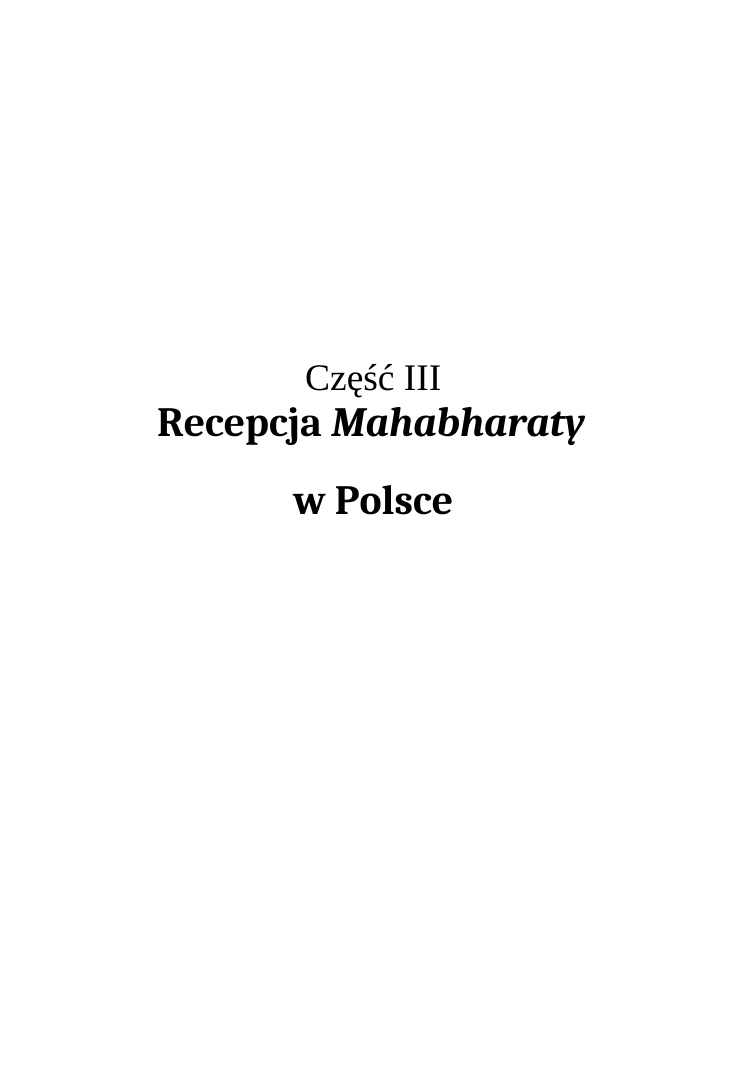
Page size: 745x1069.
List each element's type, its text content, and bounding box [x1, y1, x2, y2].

text Recepcja Mahabharaty w Polsce [54, 399, 692, 525]
text Część III [54, 356, 692, 399]
